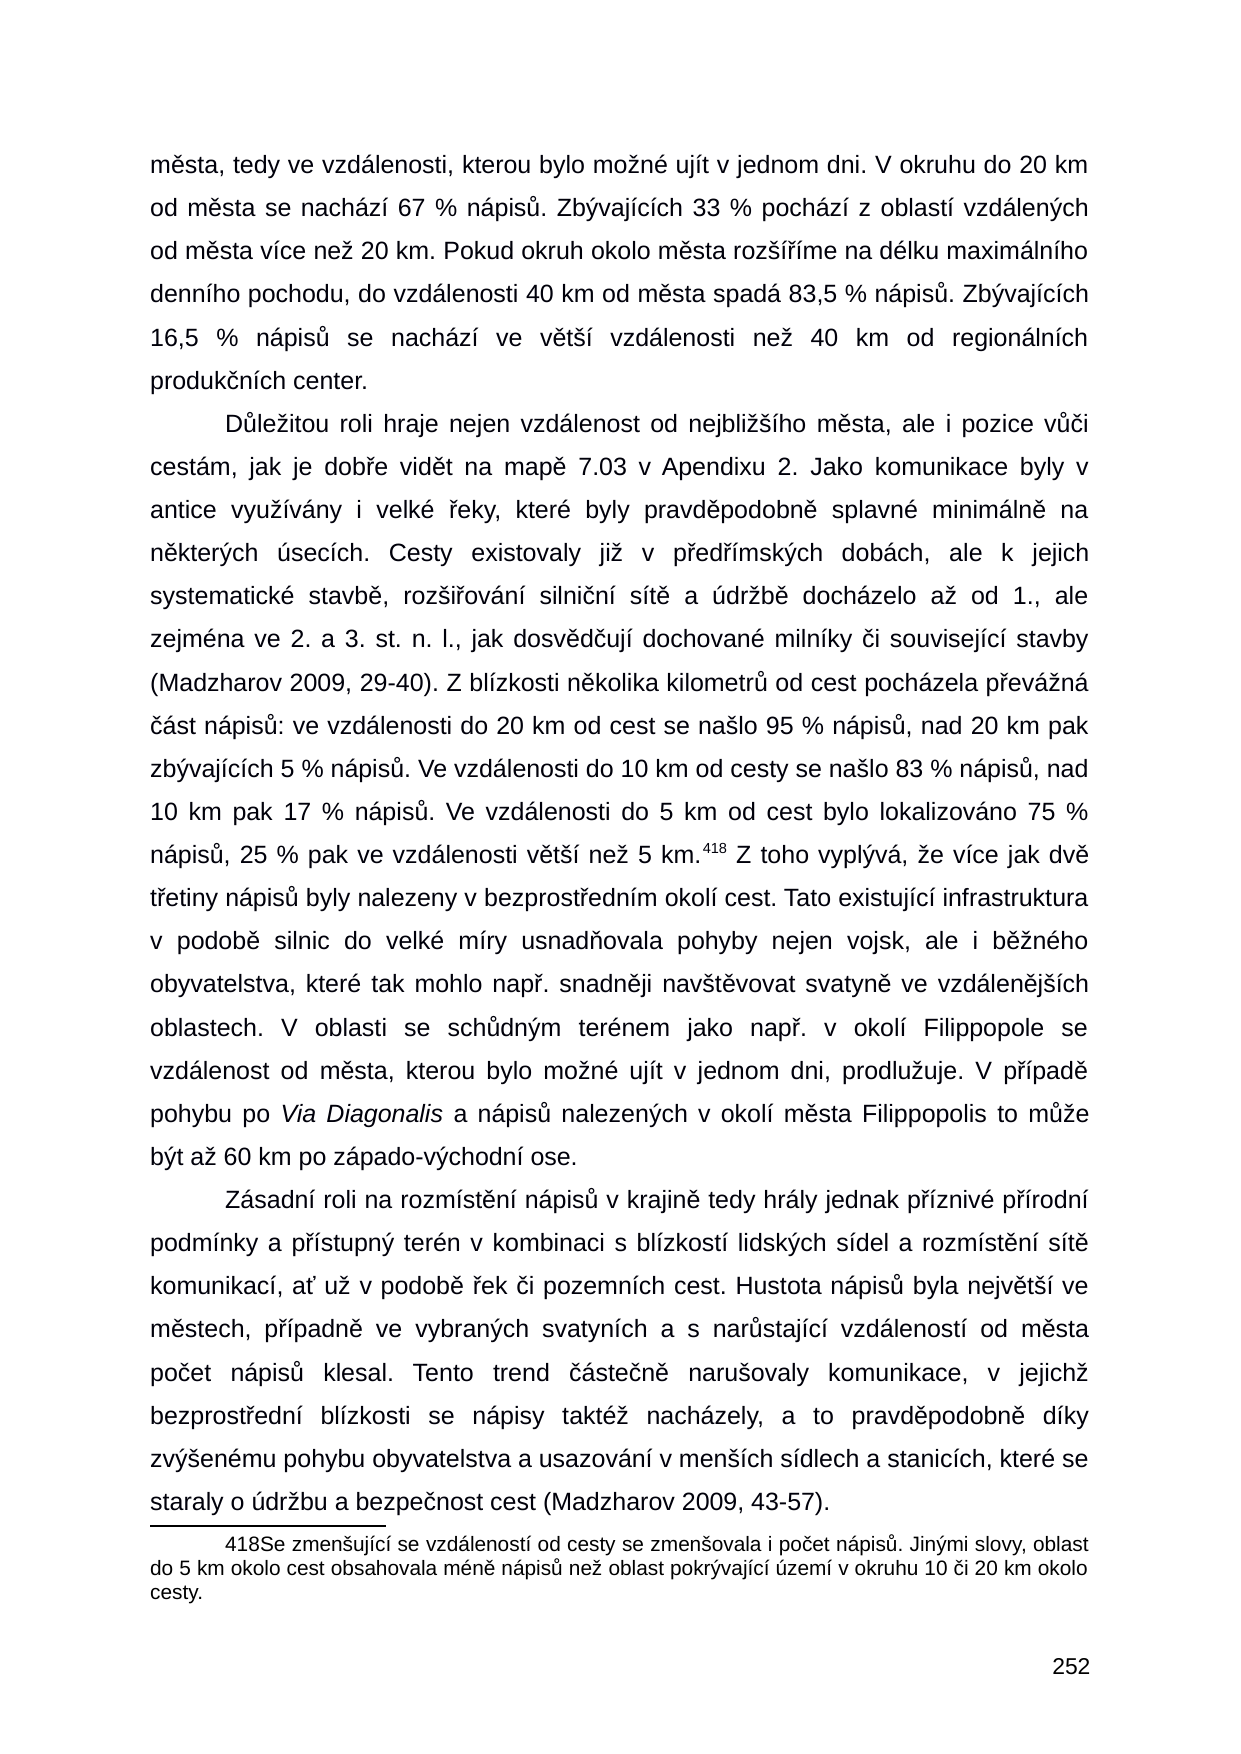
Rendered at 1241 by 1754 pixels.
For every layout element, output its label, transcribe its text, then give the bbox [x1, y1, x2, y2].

text Zásadní roli na rozmístění nápisů v krajině tedy hrály jednak příznivé přírodní podmínky a přístupný terén v kombinaci s blízkostí lidských sídel a rozmístění sítě komunikací, ať už v podobě řek či pozemních cest. Hustota nápisů byla největší ve městech, případně ve vybraných svatyních a s narůstající vzdáleností od města počet nápisů klesal. Tento trend částečně narušovaly komunikace, v jejichž bezprostřední blízkosti se nápisy taktéž nacházely, a to pravděpodobně díky zvýšenému pohybu obyvatelstva a usazování v menších sídlech a stanicích, které se staraly o údržbu a bezpečnost cest (Madzharov 2009, 43-57). [150, 1185, 1090, 1516]
text Důležitou roli hraje nejen vzdálenost od nejbližšího města, ale i pozice vůči cestám, jak je dobře vidět na mapě 7.03 v Apendixu 2. Jako komunikace byly v antice využívány i velké řeky, které byly pravděpodobně splavné minimálně na některých úsecích. Cesty existovaly již v předřímských dobách, ale k jejich systematické stavbě, rozšiřování silniční sítě a údržbě docházelo až od 1., ale zejména ve 2. a 3. st. n. l., jak dosvědčují dochované milníky či související stavby (Madzharov 2009, 29-40). Z blízkosti několika kilometrů od cest pocházela převážná část nápisů: ve vzdálenosti do 20 km od cest se našlo 95 % nápisů, nad 20 km pak zbývajících 5 % nápisů. Ve vzdálenosti do 10 km od cesty se našlo 83 % nápisů, nad 10 km pak 17 % nápisů. Ve vzdálenosti do 5 km od cest bylo lokalizováno 75 % nápisů, 25 % pak ve vzdálenosti větší než 5 km. Z toho vyplývá, že více jak dvě třetiny nápisů byly nalezeny v bezprostředním okolí cest. Tato existující infrastruktura v podobě silnic do velké míry usnadňovala pohyby nejen vojsk, ale i běžného obyvatelstva, které tak mohlo např. snadněji navštěvovat svatyně ve vzdálenějších oblastech. V oblasti se schůdným terénem jako např. v okolí Filippopole se vzdálenost od města, kterou bylo možné ujít v jednom dni, prodlužuje. V případě pohybu po Via Diagonalis a nápisů nalezených v okolí města Filippopolis to může být až 60 km po západo-východní ose. [150, 409, 1090, 1171]
text Se zmenšující se vzdáleností od cesty se zmenšovala i počet nápisů. Jinými slovy, oblast do 5 km okolo cest obsahovala méně nápisů než oblast pokrývající území v okruhu 10 či 20 km okolo cesty. [150, 1532, 1090, 1604]
text města, tedy ve vzdálenosti, kterou bylo možné ujít v jednom dni. V okruhu do 20 km od města se nachází 67 % nápisů. Zbývajících 33 % pochází z oblastí vzdálených od města více než 20 km. Pokud okruh okolo města rozšíříme na délku maximálního denního pochodu, do vzdálenosti 40 km od města spadá 83,5 % nápisů. Zbývajících 16,5 % nápisů se nachází ve větší vzdálenosti než 40 km od regionálních produkčních center. [150, 150, 1090, 394]
